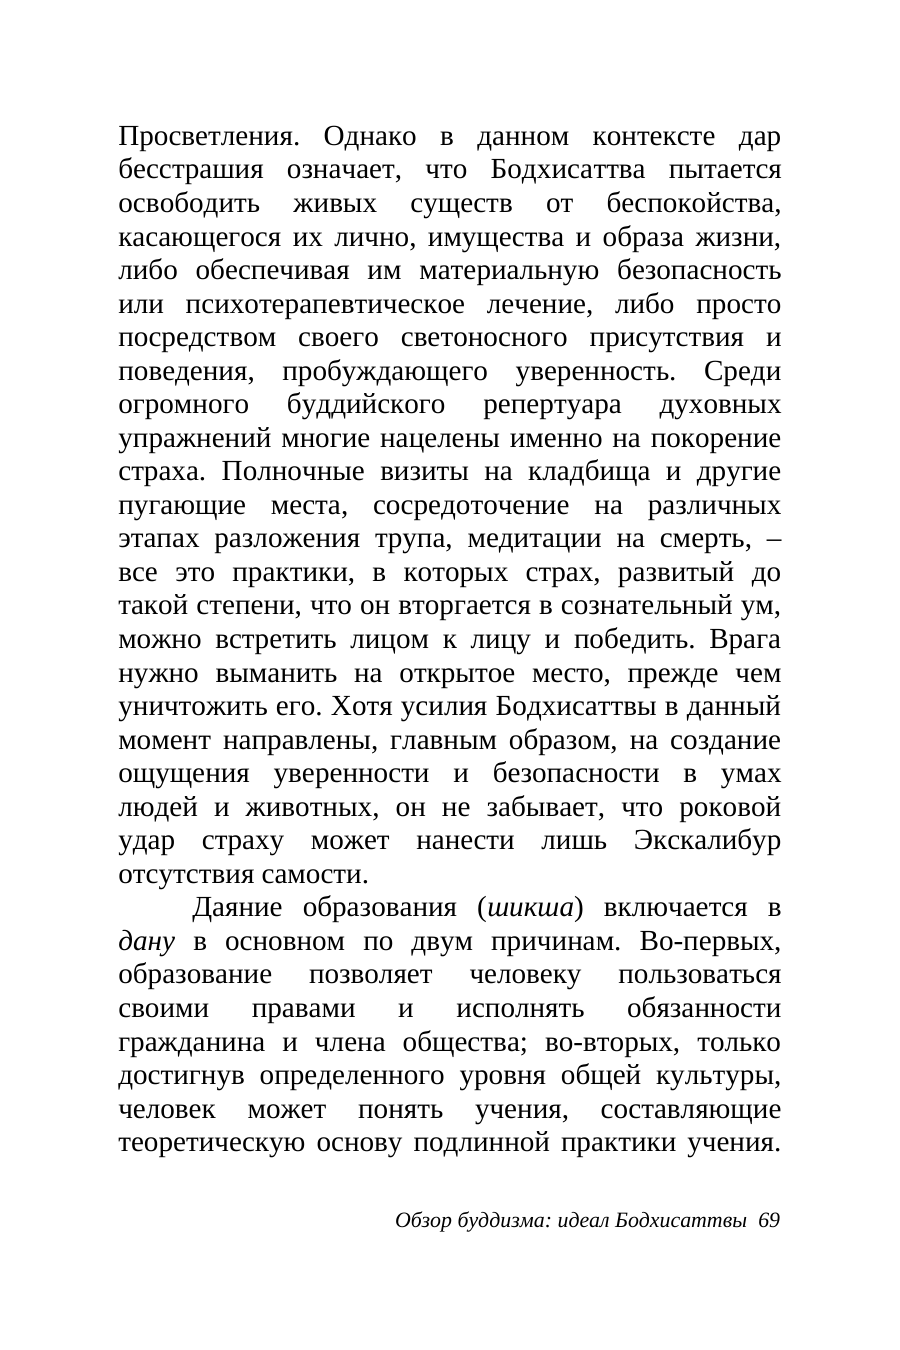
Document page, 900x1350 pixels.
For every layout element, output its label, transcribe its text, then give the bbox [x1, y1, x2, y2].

text Даяние образования (шикша) включается в дану в основном по двум причинам. Во-первых, образование позволяет человеку пользоваться своими правами и исполнять обязанности гражданина и члена общества; во-вторых, только достигнув определенного уровня общей культуры, человек может понять учения, составляющие теоретическую основу подлинной практики учения. [118, 889, 782, 1158]
text Просветления. Однако в данном контексте дар бесстрашия означает, что Бодхисаттва пытается освободить живых существ от беспокойства, касающегося их лично, имущества и образа жизни, либо обеспечивая им материальную безопасность или психотерапевтическое лечение, либо просто посредством своего светоносного присутствия и поведения, пробуждающего уверенность. Среди огромного буддийского репертуара духовных упражнений многие нацелены именно на покорение страха. Полночные визиты на кладбища и другие пугающие места, сосредоточение на различных этапах разложения трупа, медитации на смерть, – все это практики, в которых страх, развитый до такой степени, что он вторгается в сознательный ум, можно встретить лицом к лицу и победить. Врага нужно выманить на открытое место, прежде чем уничтожить его. Хотя усилия Бодхисаттвы в данный момент направлены, главным образом, на создание ощущения уверенности и безопасности в умах людей и животных, он не забывает, что роковой удар страху может нанести лишь Экскалибур отсутствия самости. [118, 118, 782, 889]
